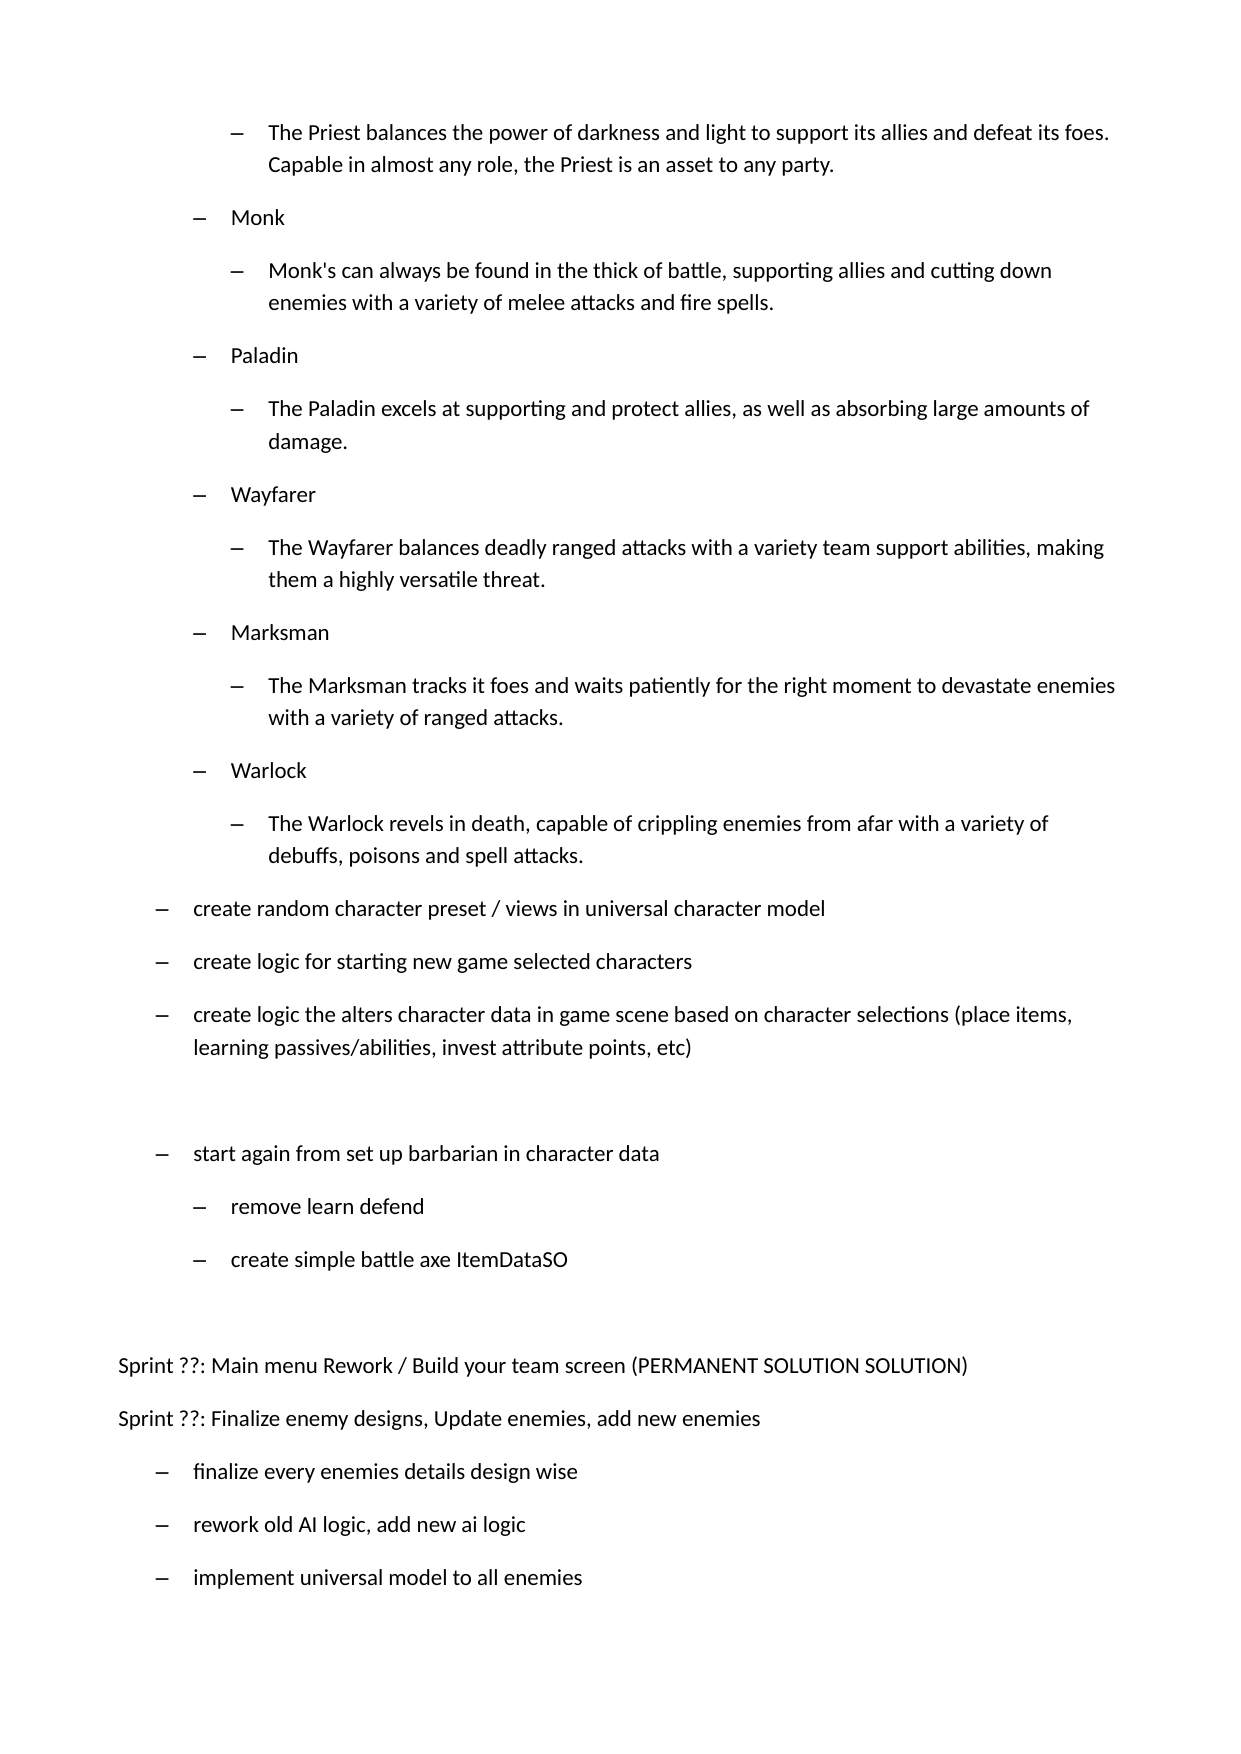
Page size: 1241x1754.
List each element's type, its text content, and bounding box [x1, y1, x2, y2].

text Sprint ??: Main menu Rework / Build your team screen (PERMANENT SOLUTION SOLUTION) [118, 1351, 1122, 1379]
list The Paladin excels at supporting and protect allies, as well as absorbing large amounts of damage. [231, 394, 1122, 455]
list start again from set up barbarian in character data [156, 1139, 1122, 1167]
list Monk [193, 203, 1122, 231]
list Monk's can always be found in the thick of battle, supporting allies and cutting down enemies with a variety of melee attacks and fire spells. [231, 256, 1122, 317]
list Paladin [193, 342, 1122, 369]
list create simple battle axe ItemDataSO [193, 1245, 1122, 1273]
list create logic the alters character data in game scene based on character selections (place items, learning passives/abilities, invest attribute points, etc) [156, 1001, 1122, 1061]
list Wayfarer [193, 480, 1122, 508]
list remove learn defend [193, 1192, 1122, 1220]
text Sprint ??: Finalize enemy designs, Update enemies, add new enemies [118, 1404, 1122, 1432]
list The Marksman tracks it foes and waits patiently for the right moment to devastate enemies with a variety of ranged attacks. [231, 671, 1122, 731]
list create logic for starting new game selected characters [156, 947, 1122, 976]
list The Wayfarer balances deadly ranged attacks with a variety team support abilities, making them a highly versatile threat. [231, 533, 1122, 593]
list Marksman [193, 618, 1122, 646]
list Warlock [193, 756, 1122, 784]
list finalize every enemies details design wise [156, 1457, 1122, 1485]
list create random character preset / views in universal character model [156, 894, 1122, 922]
list The Warlock revels in death, capable of crippling enemies from afar with a variety of debuffs, poisons and spell attacks. [231, 809, 1122, 869]
list The Priest balances the power of darkness and light to support its allies and defeat its foes. Capable in almost any role, the Priest is an asset to any party. [231, 118, 1122, 178]
list implement universal model to all enemies [156, 1563, 1122, 1591]
list rework old AI logic, add new ai logic [156, 1510, 1122, 1538]
